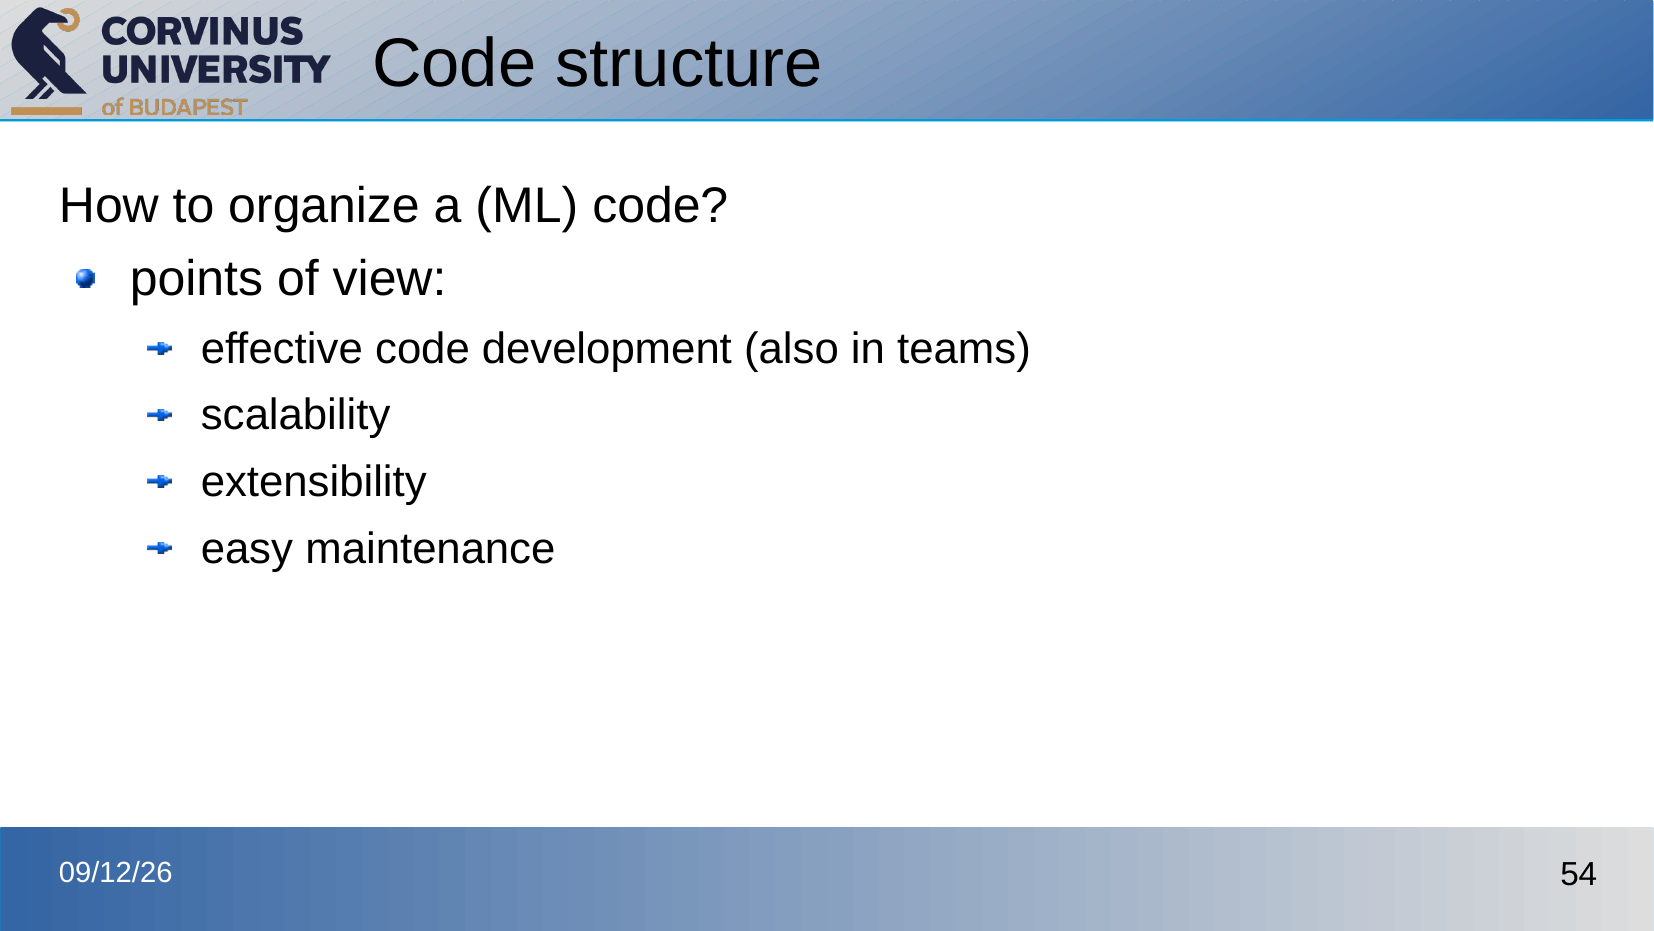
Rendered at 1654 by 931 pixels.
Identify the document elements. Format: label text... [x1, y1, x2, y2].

list How to organize a (ML) code? points of view: effective code development (also in teams) scalability extensibility easy maintenance [59, 177, 1595, 768]
title Code structure [372, 23, 1625, 103]
picture [11, 7, 331, 115]
